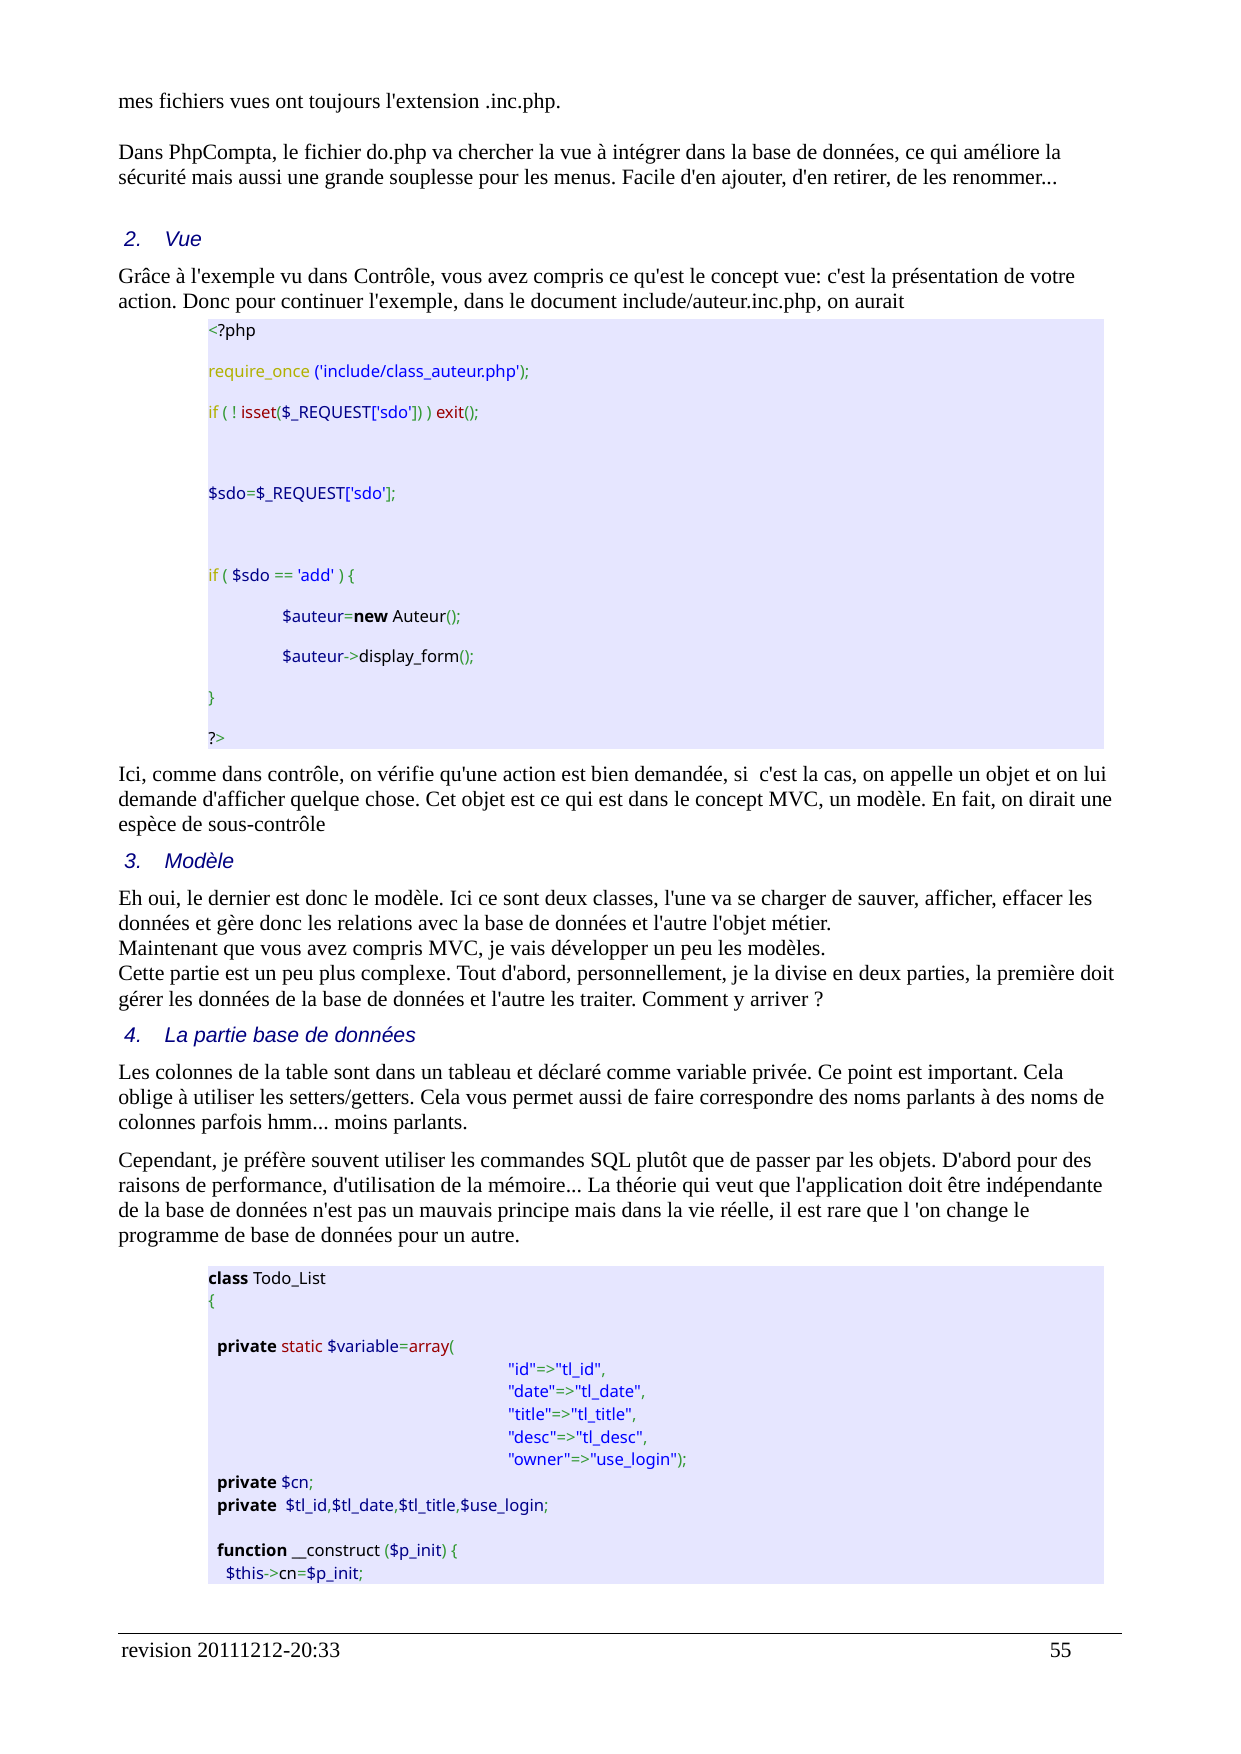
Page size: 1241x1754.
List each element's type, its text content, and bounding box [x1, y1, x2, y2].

text Maintenant que vous avez compris MVC, je vais développer un peu les modèles. [118, 935, 1122, 960]
text Eh oui, le dernier est donc le modèle. Ici ce sont deux classes, l'une va se charger de sauver, afficher, effacer les données et gère donc les relations avec la base de données et l'autre l'objet métier. [118, 885, 1122, 935]
text Dans PhpCompta, le fichier do.php va chercher la vue à intégrer dans la base de données, ce qui améliore la sécurité mais aussi une grande souplesse pour les menus. Facile d'en ajouter, d'en retirer, de les renommer... [118, 139, 1122, 189]
text if ( ! isset($_REQUEST['sdo']) ) exit(); [208, 401, 1104, 423]
text class Todo_List { private static $variable=array( "id"=>"tl_id", "date"=>"tl_date", "title"=>"tl_title", "desc"=>"tl_desc", "owner"=>"use_login"); private $cn; private $tl_id,$tl_date,$tl_title,$use_login; function __construct ($p_init) { $this->cn=$p_init; [208, 1266, 1104, 1584]
text Ici, comme dans contrôle, on vérifie qu'une action est bien demandée, si c'est la cas, on appelle un objet et on lui demande d'afficher quelque chose. Cet objet est ce qui est dans le concept MVC, un modèle. En fait, on dirait une espèce de sous-contrôle [118, 761, 1122, 837]
text mes fichiers vues ont toujours l'extension .inc.php. [118, 88, 1122, 114]
text Les colonnes de la table sont dans un tableau et déclaré comme variable privée. Ce point est important. Cela oblige à utiliser les setters/getters. Cela vous permet aussi de faire correspondre des noms parlants à des noms de colonnes parfois hmm... moins parlants. [118, 1059, 1122, 1134]
text ?> [208, 726, 1104, 749]
text require_once ('include/class_auteur.php'); [208, 360, 1104, 382]
text $auteur=new Auteur(); [208, 604, 1104, 627]
subtitle Vue [118, 226, 1122, 251]
text $auteur->display_form(); [208, 645, 1104, 668]
text Cette partie est un peu plus complexe. Tout d'abord, personnellement, je la divise en deux parties, la première doit gérer les données de la base de données et l'autre les traiter. Comment y arriver ? [118, 960, 1122, 1011]
subtitle Modèle [118, 848, 1122, 873]
text if ( $sdo == 'add' ) { [208, 563, 1104, 586]
text Grâce à l'exemple vu dans Contrôle, vous avez compris ce qu'est le concept vue: c'est la présentation de votre action. Donc pour continuer l'exemple, dans le document include/auteur.inc.php, on aurait [118, 263, 1122, 313]
text Cependant, je préfère souvent utiliser les commandes SQL plutôt que de passer par les objets. D'abord pour des raisons de performance, d'utilisation de la mémoire... La théorie qui veut que l'application doit être indépendante de la base de données n'est pas un mauvais principe mais dans la vie réelle, il est rare que l 'on change le programme de base de données pour un autre. [118, 1147, 1122, 1248]
text <?php [208, 319, 1104, 342]
text $sdo=$_REQUEST['sdo']; [208, 482, 1104, 505]
subtitle La partie base de données [118, 1022, 1122, 1047]
text } [208, 686, 1104, 708]
